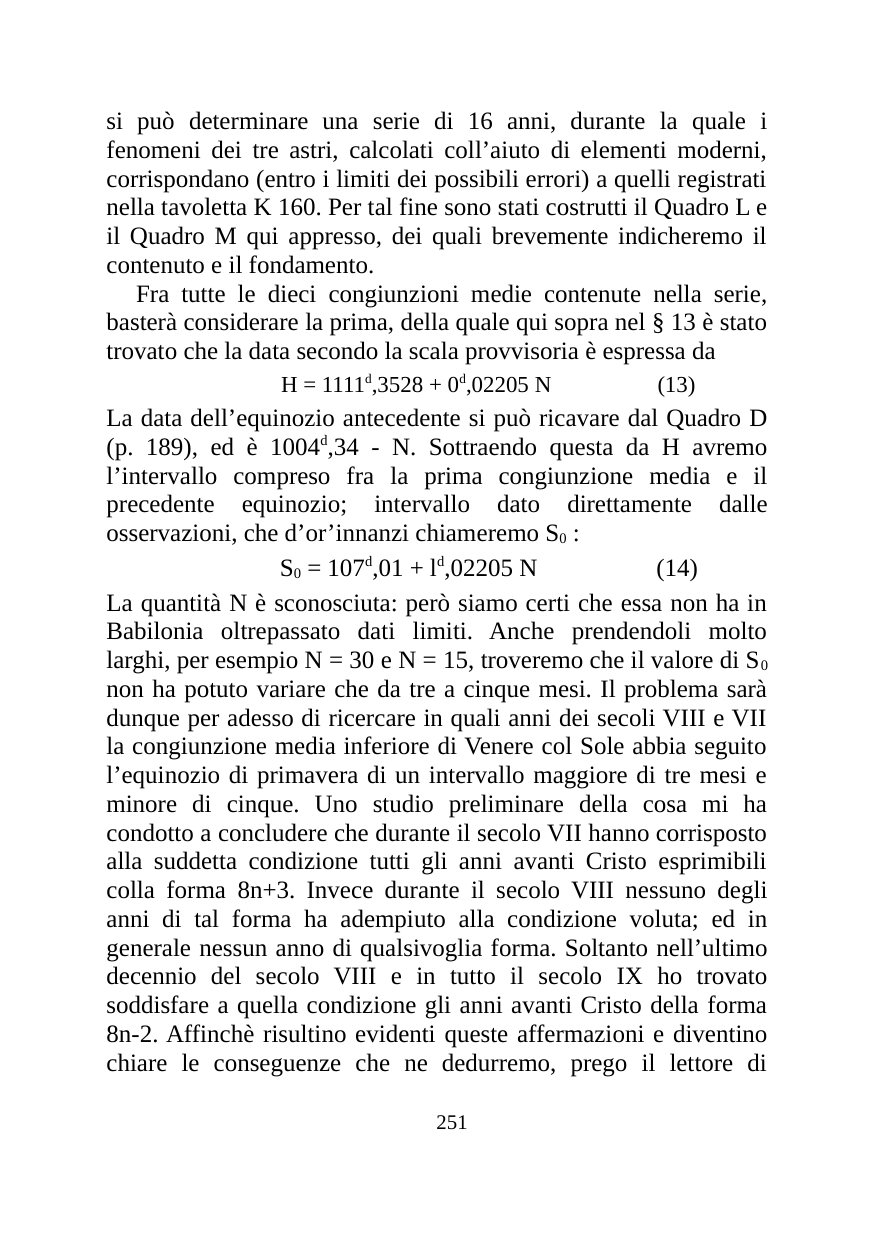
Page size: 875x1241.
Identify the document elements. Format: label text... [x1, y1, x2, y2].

text La quantità N è sconosciuta: però siamo certi che essa non ha in Babilonia oltrepassato dati limiti. Anche prendendoli molto larghi, per esempio N = 30 e N = 15, troveremo che il valore di S0 non ha potuto variare che da tre a cinque mesi. Il problema sarà dunque per adesso di ricercare in quali anni dei secoli VIII e VII la congiunzione media inferiore di Venere col Sole abbia seguito l’equinozio di primavera di un intervallo maggiore di tre mesi e minore di cinque. Uno studio preliminare della cosa mi ha condotto a concludere che durante il secolo VII hanno corrisposto alla suddetta condizione tutti gli anni avanti Cristo esprimibili colla forma 8n+3. Invece durante il secolo VIII nessuno degli anni di tal forma ha adempiuto alla condizione voluta; ed in generale nessun anno di qualsivoglia forma. Soltanto nell’ultimo decennio del secolo VIII e in tutto il secolo IX ho trovato soddisfare a quella condizione gli anni avanti Cristo della forma 8n-2. Affinchè risultino evidenti queste affermazioni e diventino chiare le conseguenze che ne dedurremo, prego il lettore di [106, 588, 768, 1076]
text S0 = 107d,01 + ld,02205 N (14) [106, 553, 768, 582]
text H = 1111d,3528 + 0d,02205 N (13) [106, 371, 768, 397]
text La data dell’equinozio antecedente si può ricavare dal Quadro D (p. 189), ed è 1004d,34 - N. Sottraendo questa da H avremo l’intervallo compreso fra la prima congiunzione media e il precedente equinozio; intervallo dato direttamente dalle osservazioni, che d’or’innanzi chiameremo S0 : [106, 403, 768, 547]
text Fra tutte le dieci congiunzioni medie contenute nella serie, basterà considerare la prima, della quale qui sopra nel § 13 è stato trovato che la data secondo la scala provvisoria è espressa da [106, 279, 768, 365]
text si può determinare una serie di 16 anni, durante la quale i fenomeni dei tre astri, calcolati coll’aiuto di elementi moderni, corrispondano (entro i limiti dei possibili errori) a quelli registrati nella tavoletta K 160. Per tal fine sono stati costrutti il Quadro L e il Quadro M qui appresso, dei quali brevemente indicheremo il contenuto e il fondamento. [106, 106, 768, 279]
